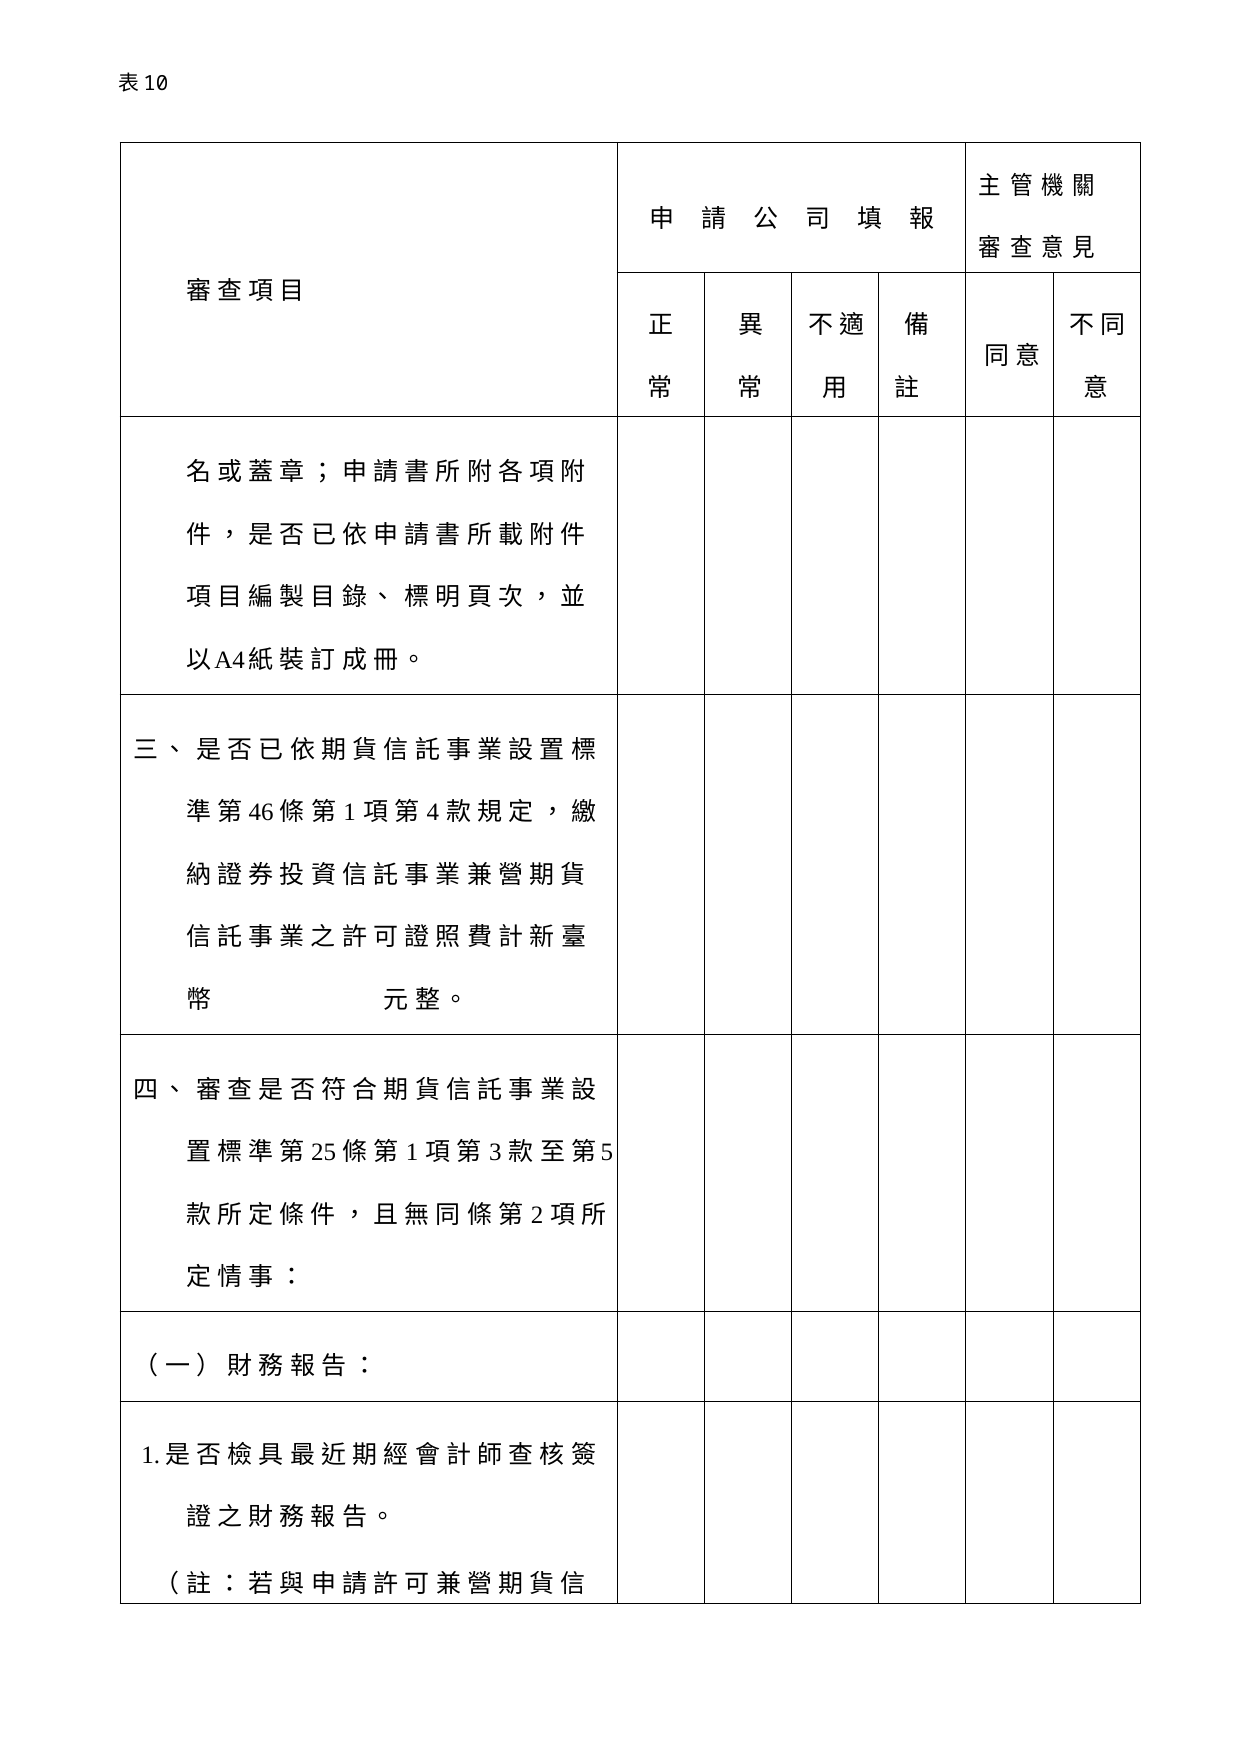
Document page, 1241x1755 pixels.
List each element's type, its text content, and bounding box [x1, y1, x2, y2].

table_cell [1054, 417, 1140, 693]
table_cell [966, 417, 1053, 693]
table_cell 正 常 [618, 273, 704, 416]
table_cell [618, 1402, 704, 1603]
table_cell 不同意 [1054, 273, 1140, 416]
table_cell [618, 1312, 704, 1401]
table_cell [792, 695, 878, 1033]
table_cell [705, 1035, 791, 1311]
table_cell 同意 [966, 273, 1053, 416]
table_cell [705, 1312, 791, 1401]
table_cell [1054, 1035, 1140, 1311]
table_cell [705, 695, 791, 1033]
table_cell [1054, 1312, 1140, 1401]
table_cell 不適用 [792, 273, 878, 416]
table_cell 1.是否檢具最近期經會計師查核簽證之財務報告。 （註：若與申請許可兼營期貨信 [121, 1402, 617, 1603]
table_cell [618, 417, 704, 693]
table_cell [879, 417, 965, 693]
table_cell [879, 1035, 965, 1311]
table_header 主管機關 審查意見 [966, 143, 1140, 272]
table_cell [1054, 1402, 1140, 1603]
table_cell [966, 1035, 1053, 1311]
table_cell [1054, 695, 1140, 1033]
table_header 審查項目 [121, 143, 617, 416]
table_cell [879, 695, 965, 1033]
table_cell [966, 1312, 1053, 1401]
table_cell [705, 417, 791, 693]
table_cell 異 常 [705, 273, 791, 416]
table_cell [792, 417, 878, 693]
table_cell （一）財務報告： [121, 1312, 617, 1401]
table_cell [966, 1402, 1053, 1603]
table_cell 四、審查是否符合期貨信託事業設置標準第25條第1項第3款至第5款所定條件，且無同條第2項所定情事： [121, 1035, 617, 1311]
table_cell 名或蓋章；申請書所附各項附件，是否已依申請書所載附件項目編製目錄、標明頁次，並以A4紙裝訂成冊。 [121, 417, 617, 693]
table_cell [792, 1035, 878, 1311]
table_cell [879, 1402, 965, 1603]
table_header 申 請 公 司 填 報 [618, 143, 965, 272]
table_cell [792, 1402, 878, 1603]
table_cell [705, 1402, 791, 1603]
table_cell [879, 1312, 965, 1401]
table_cell [792, 1312, 878, 1401]
table_cell 備 註 [879, 273, 965, 416]
table_cell [618, 1035, 704, 1311]
table_cell [966, 695, 1053, 1033]
table_cell 三、是否已依期貨信託事業設置標準第46條第1項第4款規定，繳納證券投資信託事業兼營期貨信託事業之許可證照費計新臺幣 元整。 [121, 695, 617, 1033]
table_cell [618, 695, 704, 1033]
